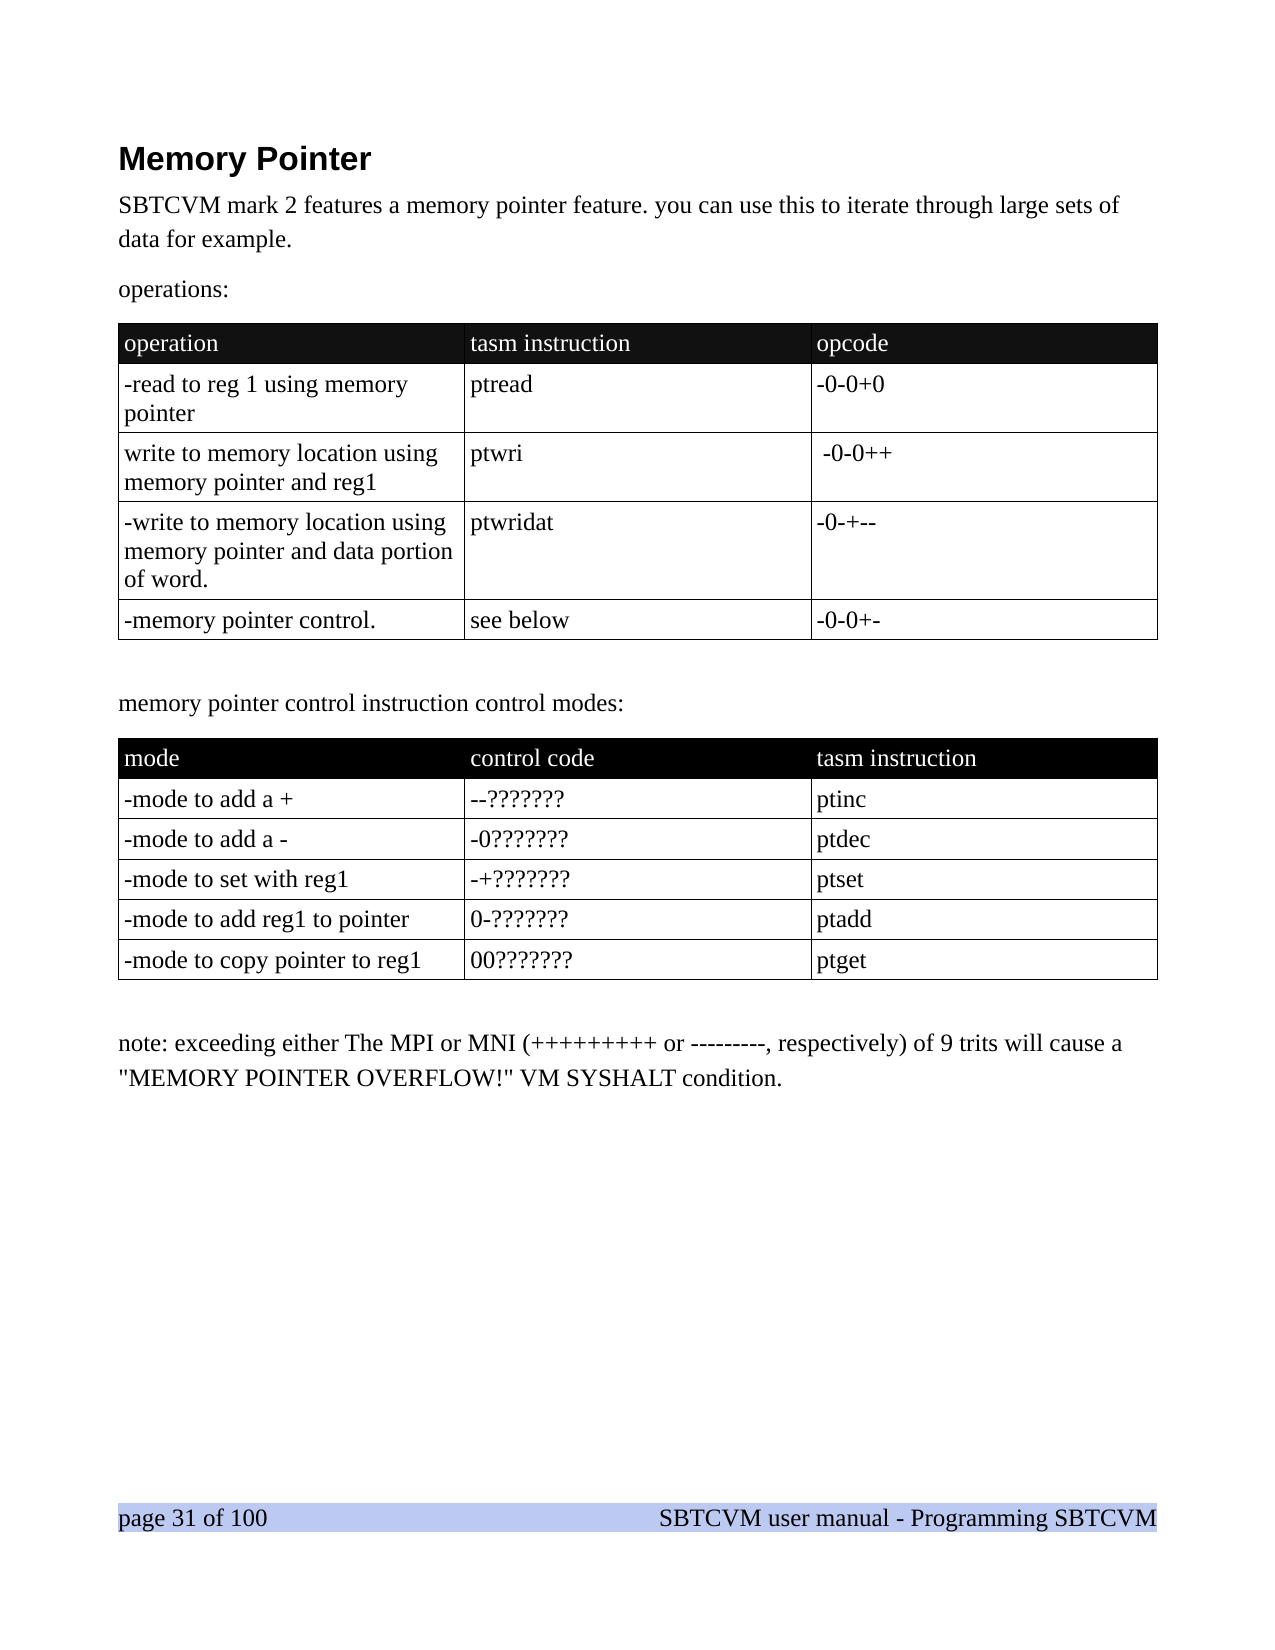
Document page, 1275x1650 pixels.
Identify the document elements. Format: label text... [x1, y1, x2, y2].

text memory pointer control instruction control modes: [118, 688, 1157, 717]
table_cell ptinc [812, 779, 1157, 818]
table_header tasm instruction [812, 739, 1157, 778]
table_cell -0-0++ [812, 433, 1157, 501]
table_cell -mode to add reg1 to pointer [119, 900, 464, 939]
table_cell write to memory location using memory pointer and reg1 [119, 433, 464, 501]
table_cell -mode to add a + [119, 779, 464, 818]
table_cell ptread [465, 364, 811, 432]
table_cell ptdec [812, 819, 1157, 858]
table_cell -mode to add a - [119, 819, 464, 858]
table_cell ptadd [812, 900, 1157, 939]
table_header control code [465, 739, 811, 778]
table_header tasm instruction [465, 324, 811, 363]
table_cell see below [465, 600, 811, 639]
table_cell ptset [812, 860, 1157, 899]
table_cell -+??????? [465, 860, 811, 899]
table_header operation [119, 324, 464, 363]
table_cell ptwri [465, 433, 811, 501]
text operations: [118, 274, 1157, 302]
table_cell -0-0+- [812, 600, 1157, 639]
subtitle Memory Pointer [118, 139, 1157, 178]
table_header opcode [812, 324, 1157, 363]
table_cell -mode to set with reg1 [119, 860, 464, 899]
table_cell 00??????? [465, 940, 811, 979]
table_cell -0??????? [465, 819, 811, 858]
table_cell -mode to copy pointer to reg1 [119, 940, 464, 979]
table_cell -0-0+0 [812, 364, 1157, 432]
text SBTCVM mark 2 features a memory pointer feature. you can use this to iterate through large sets of data for example. [118, 190, 1157, 253]
table_cell ptget [812, 940, 1157, 979]
table_cell -write to memory location using memory pointer and data portion of word. [119, 502, 464, 599]
table_cell ptwridat [465, 502, 811, 599]
table_cell --??????? [465, 779, 811, 818]
table_cell -memory pointer control. [119, 600, 464, 639]
table_cell -read to reg 1 using memory pointer [119, 364, 464, 432]
table_cell -0-+-- [812, 502, 1157, 599]
table_cell 0-??????? [465, 900, 811, 939]
text note: exceeding either The MPI or MNI (+++++++++ or ---------, respectively) of 9 trits will cause a "MEMORY POINTER OVERFLOW!" VM SYSHALT condition. [118, 1028, 1157, 1092]
table_header mode [119, 739, 464, 778]
